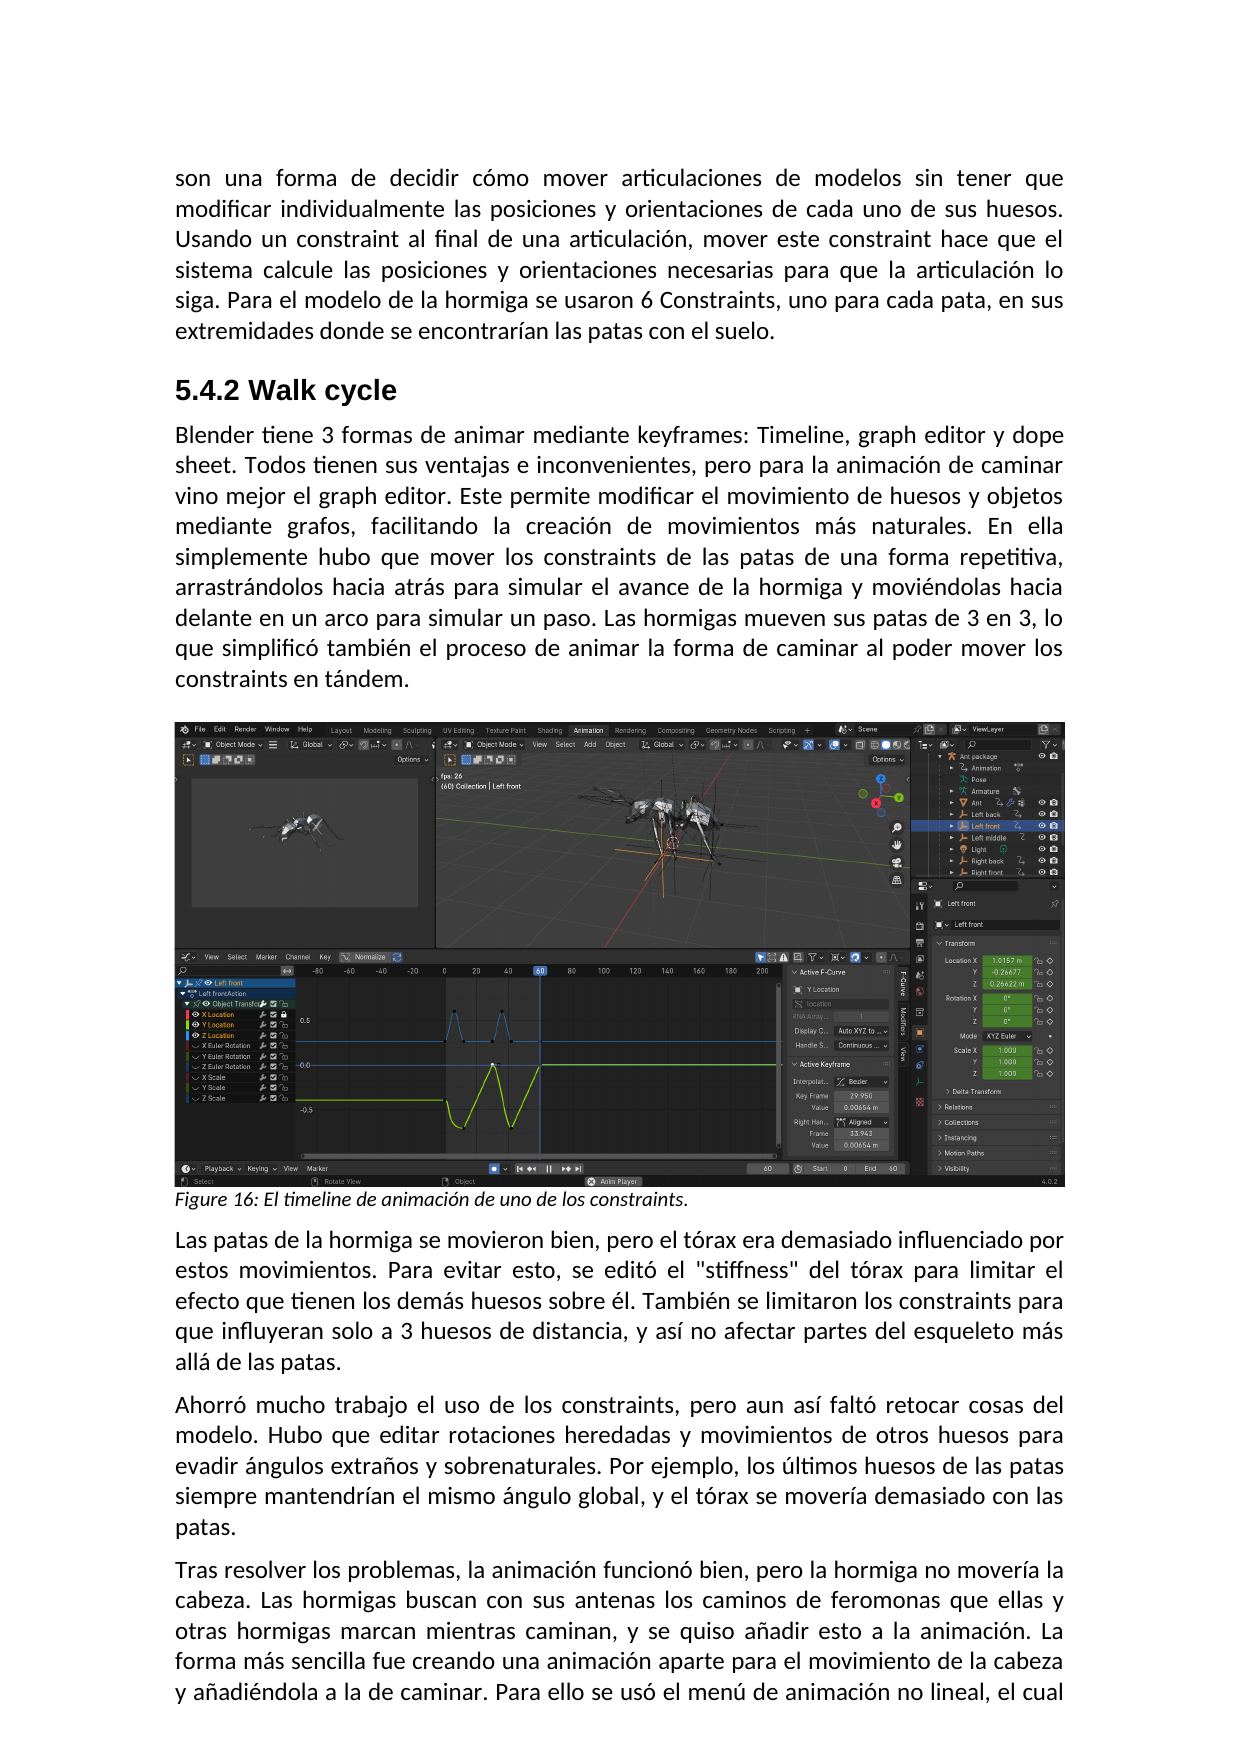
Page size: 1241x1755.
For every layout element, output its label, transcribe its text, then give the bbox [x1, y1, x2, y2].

text Blender tiene 3 formas de animar mediante keyframes: Timeline, graph editor y dope sheet. Todos tienen sus ventajas e inconvenientes, pero para la animación de caminar vino mejor el graph editor. Este permite modificar el movimiento de huesos y objetos mediante grafos, facilitando la creación de movimientos más naturales. En ella simplemente hubo que mover los constraints de las patas de una forma repetitiva, arrastrándolos hacia atrás para simular el avance de la hormiga y moviéndolas hacia delante en un arco para simular un paso. Las hormigas mueven sus patas de 3 en 3, lo que simplificó también el proceso de animar la forma de caminar al poder mover los constraints en tándem. [175, 419, 1065, 693]
text son una forma de decidir cómo mover articulaciones de modelos sin tener que modificar individualmente las posiciones y orientaciones de cada uno de sus huesos. Usando un constraint al final de una articulación, mover este constraint hace que el sistema calcule las posiciones y orientaciones necesarias para que la articulación lo siga. Para el modelo de la hormiga se usaron 6 Constraints, uno para cada pata, en sus extremidades donde se encontrarían las patas con el suelo. [175, 162, 1065, 346]
text [174, 706, 1065, 722]
subtitle Walk cycle [175, 373, 1065, 406]
text Las patas de la hormiga se movieron bien, pero el tórax era demasiado influenciado por estos movimientos. Para evitar esto, se editó el "stiffness" del tórax para limitar el efecto que tienen los demás huesos sobre él. También se limitaron los constraints para que influyeran solo a 3 huesos de distancia, y así no afectar partes del esqueleto más allá de las patas. [175, 1212, 1065, 1376]
text Ahorró mucho trabajo el uso de los constraints, pero aun así faltó retocar cosas del modelo. Hubo que editar rotaciones heredadas y movimientos de otros huesos para evadir ángulos extraños y sobrenaturales. Por ejemplo, los últimos huesos de las patas siempre mantendrían el mismo ángulo global, y el tórax se movería demasiado con las patas. [175, 1389, 1065, 1541]
picture [174, 722, 1065, 1187]
text Figure 16: El timeline de animación de uno de los constraints. [174, 1187, 1065, 1212]
text Tras resolver los problemas, la animación funcionó bien, pero la hormiga no movería la cabeza. Las hormigas buscan con sus antenas los caminos de feromonas que ellas y otras hormigas marcan mientras caminan, y se quiso añadir esto a la animación. La forma más sencilla fue creando una animación aparte para el movimiento de la cabeza y añadiéndola a la de caminar. Para ello se usó el menú de animación no lineal, el cual [175, 1554, 1065, 1707]
